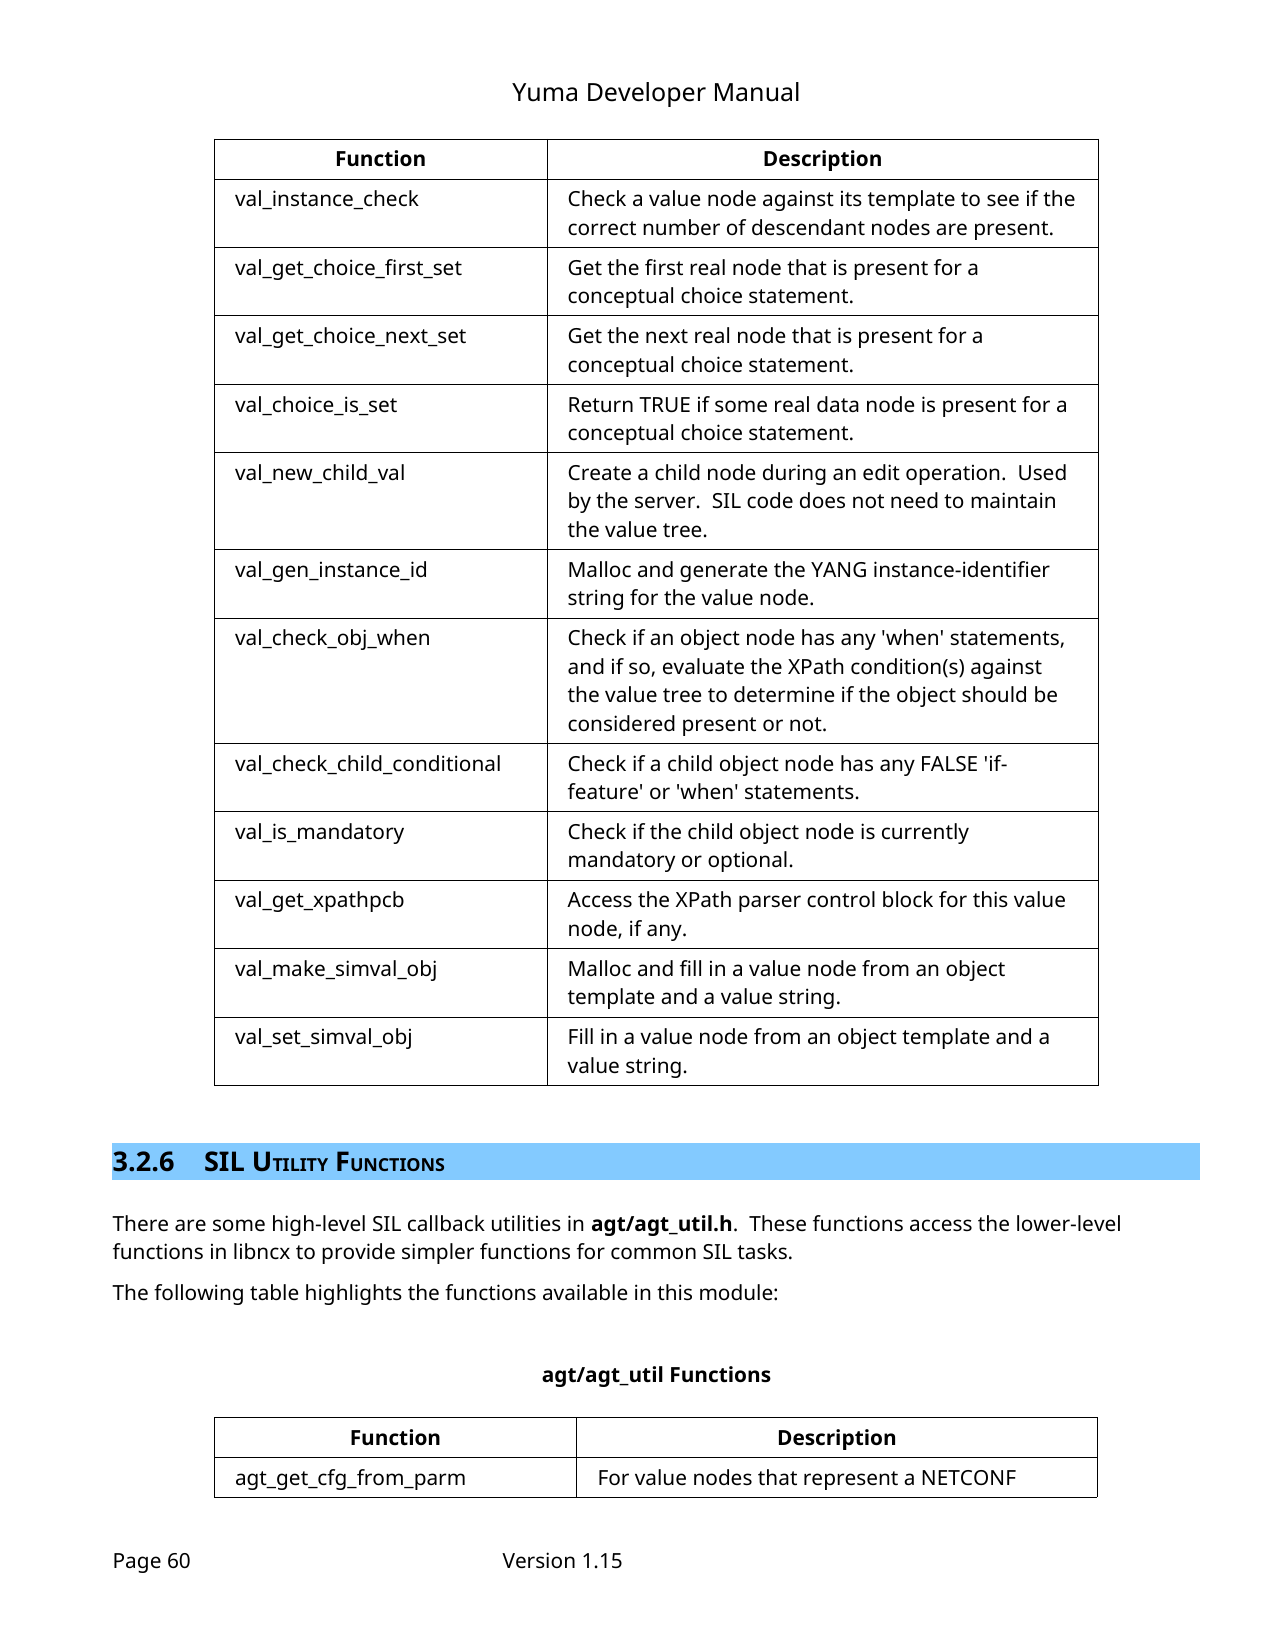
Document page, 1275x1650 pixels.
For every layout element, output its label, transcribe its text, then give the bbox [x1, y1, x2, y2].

table_cell val_new_child_val [215, 453, 547, 549]
table_cell Malloc and fill in a value node from an object template and a value string. [548, 949, 1098, 1017]
table_cell val_make_simval_obj [215, 949, 547, 1017]
table_header Function [215, 140, 547, 178]
table_header Function [215, 1418, 576, 1457]
table_cell val_get_choice_first_set [215, 248, 547, 315]
table_cell Get the first real node that is present for a conceptual choice statement. [548, 248, 1098, 315]
table_cell val_set_simval_obj [215, 1018, 547, 1085]
table_cell Check if an object node has any 'when' statements, and if so, evaluate the XPath condition(s) against the value tree to determine if the object should be considered present or not. [548, 619, 1098, 743]
table_cell val_check_obj_when [215, 619, 547, 743]
table_cell val_choice_is_set [215, 385, 547, 452]
table_cell Create a child node during an edit operation. Used by the server. SIL code does not need to maintain the value tree. [548, 453, 1098, 549]
table_cell Fill in a value node from an object template and a value string. [548, 1018, 1098, 1085]
subtitle SIL Utility Functions [112, 1143, 1200, 1180]
table_cell val_instance_check [215, 180, 547, 247]
table_cell Access the XPath parser control block for this value node, if any. [548, 881, 1098, 948]
table_cell val_get_choice_next_set [215, 316, 547, 384]
text There are some high-level SIL callback utilities in agt/agt_util.h. These functions access the lower-level functions in libncx to provide simpler functions for common SIL tasks. [112, 1209, 1200, 1266]
table_header Description [548, 140, 1098, 178]
table_cell Check if a child object node has any FALSE 'if-feature' or 'when' statements. [548, 744, 1098, 811]
table_cell For value nodes that represent a NETCONF [577, 1458, 1097, 1497]
table_cell val_gen_instance_id [215, 550, 547, 618]
table_cell Get the next real node that is present for a conceptual choice statement. [548, 316, 1098, 384]
table_header Description [577, 1418, 1097, 1457]
table_cell Check if the child object node is currently mandatory or optional. [548, 812, 1098, 880]
table_cell Check a value node against its template to see if the correct number of descendant nodes are present. [548, 180, 1098, 247]
table_cell Malloc and generate the YANG instance-identifier string for the value node. [548, 550, 1098, 618]
subtitle agt/agt_util Functions [127, 1360, 1185, 1388]
table_cell Return TRUE if some real data node is present for a conceptual choice statement. [548, 385, 1098, 452]
table_cell val_get_xpathpcb [215, 881, 547, 948]
text The following table highlights the functions available in this module: [112, 1278, 1200, 1307]
table_cell val_check_child_conditional [215, 744, 547, 811]
table_cell val_is_mandatory [215, 812, 547, 880]
table_cell agt_get_cfg_from_parm [215, 1458, 576, 1497]
